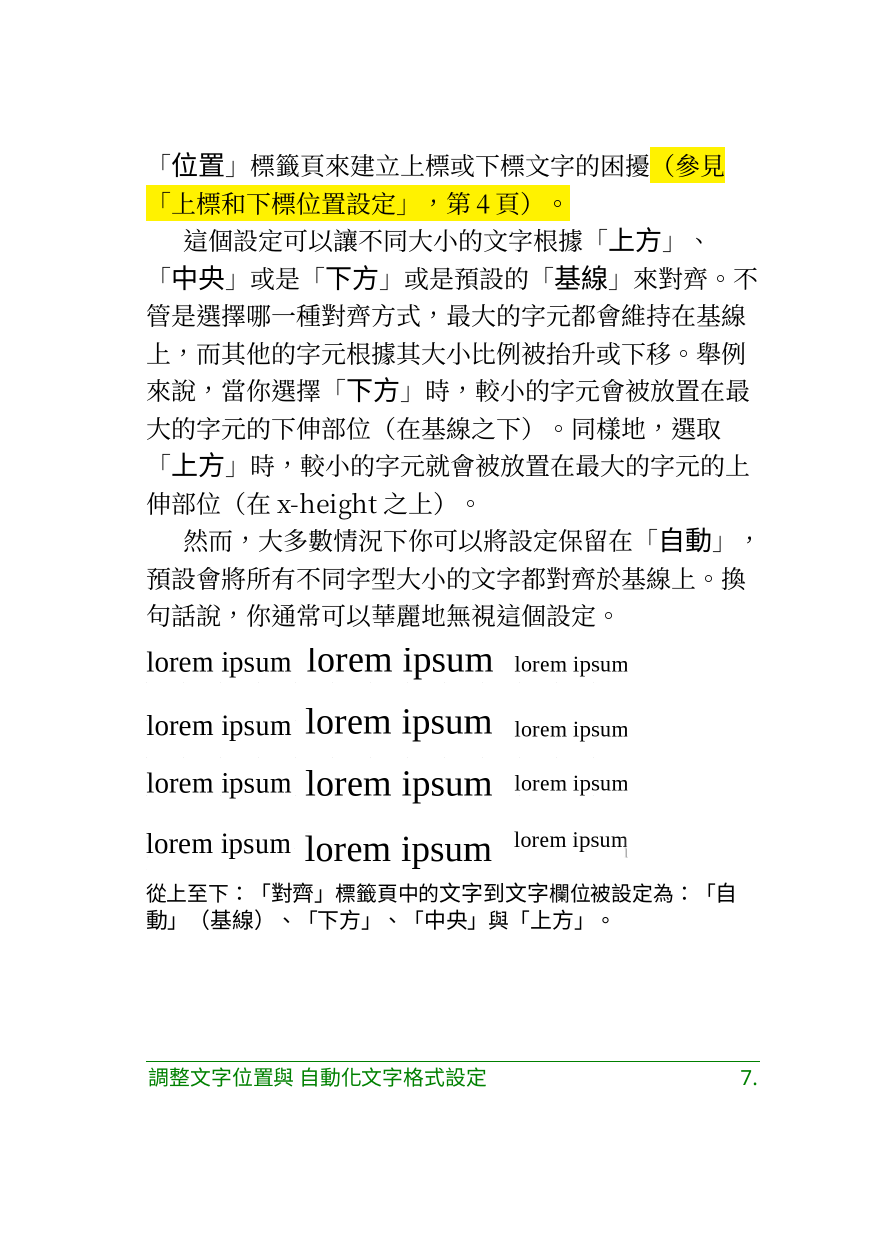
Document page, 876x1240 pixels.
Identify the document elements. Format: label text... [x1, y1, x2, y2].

table_cell 從上至下：「對齊」標籤頁中的文字到文字欄位被設定為：「自動」（基線）、「下方」、「中央」與「上方」。 [146, 872, 760, 934]
picture [145, 648, 628, 870]
table_header [146, 649, 760, 872]
text 然而，大多數情況下你可以將設定保留在「自動」，預設會將所有不同字型大小的文字都對齊於基線上。換句話說，你通常可以華麗地無視這個設定。 [146, 521, 760, 633]
text 「位置」標籤頁來建立上標或下標文字的困擾（參見「上標和下標位置設定」，第4頁）。 [146, 146, 760, 221]
text 這個設定可以讓不同大小的文字根據「上方」、「中央」或是「下方」或是預設的「基線」來對齊。不管是選擇哪一種對齊方式，最大的字元都會維持在基線上，而其他的字元根據其大小比例被抬升或下移。舉例來說，當你選擇「下方」時，較小的字元會被放置在最大的字元的下伸部位（在基線之下）。同樣地，選取「上方」時，較小的字元就會被放置在最大的字元的上伸部位（在 x-height 之上）。 [146, 221, 760, 521]
